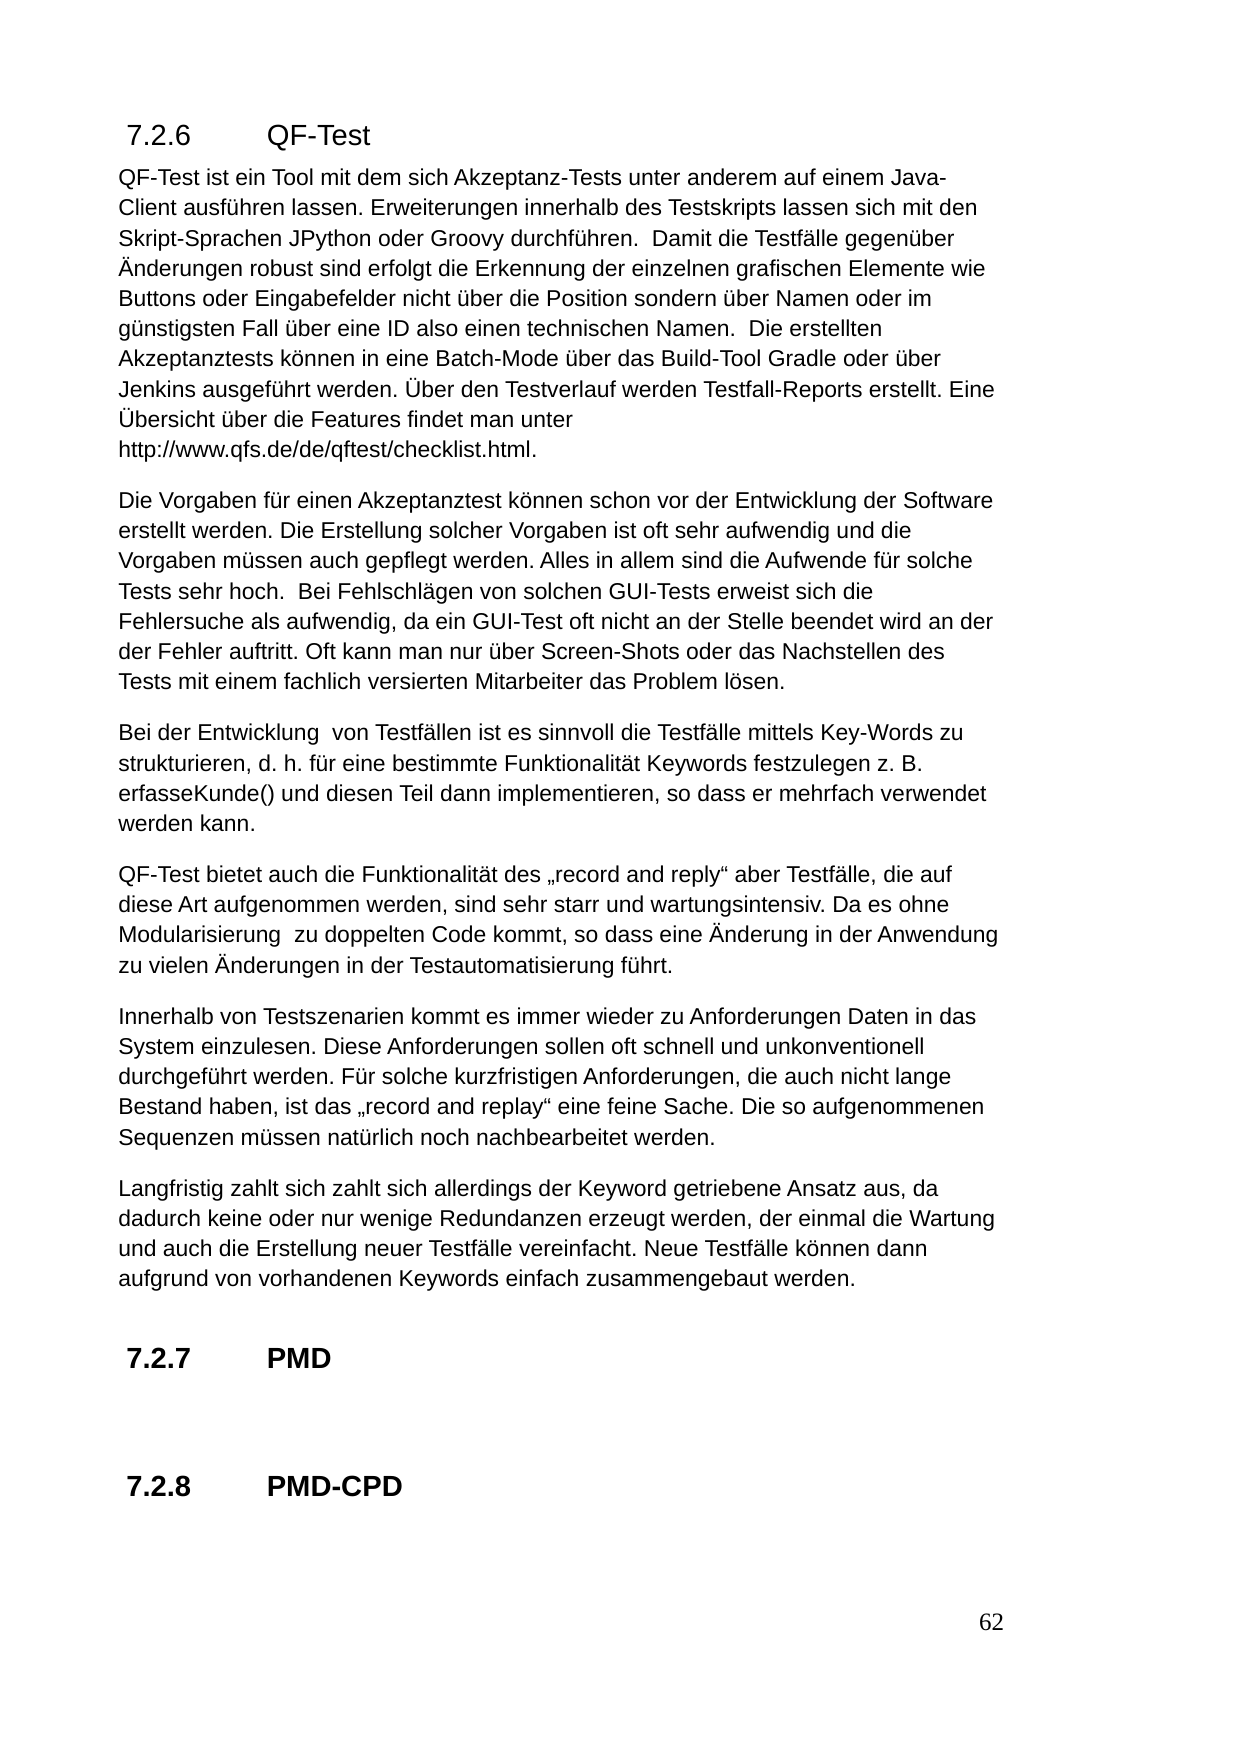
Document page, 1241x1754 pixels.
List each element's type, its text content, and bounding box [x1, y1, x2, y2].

text Langfristig zahlt sich zahlt sich allerdings der Keyword getriebene Ansatz aus, da dadurch keine oder nur wenige Redundanzen erzeugt werden, der einmal die Wartung und auch die Erstellung neuer Testfälle vereinfacht. Neue Testfälle können dann aufgrund von vorhandenen Keywords einfach zusammengebaut werden. [118, 1174, 1004, 1292]
text Die Vorgaben für einen Akzeptanztest können schon vor der Entwicklung der Software erstellt werden. Die Erstellung solcher Vorgaben ist oft sehr aufwendig und die Vorgaben müssen auch gepflegt werden. Alles in allem sind die Aufwende für solche Tests sehr hoch. Bei Fehlschlägen von solchen GUI-Tests erweist sich die Fehlersuche als aufwendig, da ein GUI-Test oft nicht an der Stelle beendet wird an der der Fehler auftritt. Oft kann man nur über Screen-Shots oder das Nachstellen des Tests mit einem fachlich versierten Mitarbeiter das Problem lösen. [118, 487, 1004, 695]
subtitle PMD [118, 1341, 1004, 1375]
subtitle PMD-CPD [118, 1469, 1004, 1503]
text QF-Test bietet auch die Funktionalität des „record and reply“ aber Testfälle, die auf diese Art aufgenommen werden, sind sehr starr und wartungsintensiv. Da es ohne Modularisierung zu doppelten Code kommt, so dass eine Änderung in der Anwendung zu vielen Änderungen in der Testautomatisierung führt. [118, 861, 1004, 978]
subtitle QF-Test [118, 118, 1004, 152]
text QF-Test ist ein Tool mit dem sich Akzeptanz-Tests unter anderem auf einem Java-Client ausführen lassen. Erweiterungen innerhalb des Testskripts lassen sich mit den Skript-Sprachen JPython oder Groovy durchführen. Damit die Testfälle gegenüber Änderungen robust sind erfolgt die Erkennung der einzelnen grafischen Elemente wie Buttons oder Eingabefelder nicht über die Position sondern über Namen oder im günstigsten Fall über eine ID also einen technischen Namen. Die erstellten Akzeptanztests können in eine Batch-Mode über das Build-Tool Gradle oder über Jenkins ausgeführt werden. Über den Testverlauf werden Testfall-Reports erstellt. Eine Übersicht über die Features findet man unter http://www.qfs.de/de/qftest/checklist.html. [118, 164, 1004, 462]
text Innerhalb von Testszenarien kommt es immer wieder zu Anforderungen Daten in das System einzulesen. Diese Anforderungen sollen oft schnell und unkonventionell durchgeführt werden. Für solche kurzfristigen Anforderungen, die auch nicht lange Bestand haben, ist das „record and replay“ eine feine Sache. Die so aufgenommenen Sequenzen müssen natürlich noch nachbearbeitet werden. [118, 1003, 1004, 1150]
text Bei der Entwicklung von Testfällen ist es sinnvoll die Testfälle mittels Key-Words zu strukturieren, d. h. für eine bestimmte Funktionalität Keywords festzulegen z. B. erfasseKunde() und diesen Teil dann implementieren, so dass er mehrfach verwendet werden kann. [118, 719, 1004, 836]
